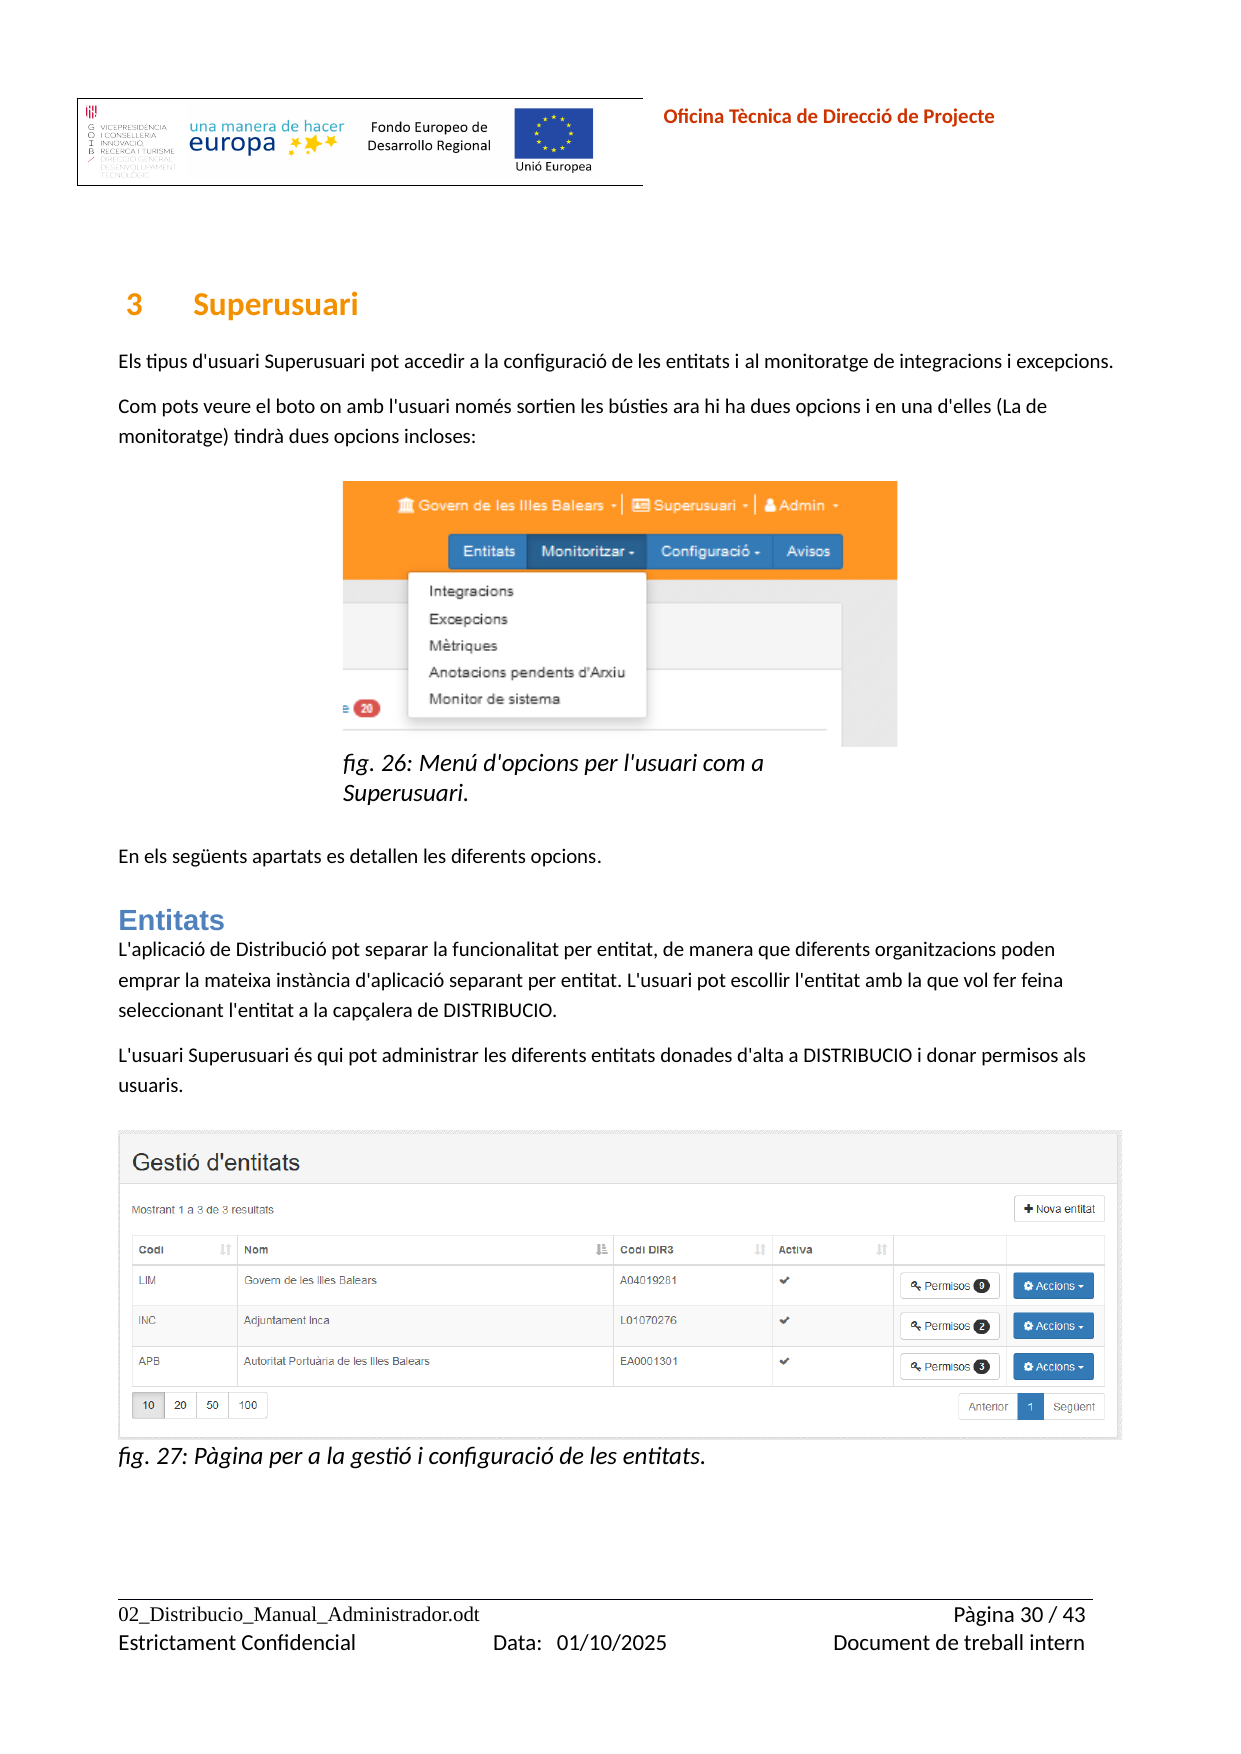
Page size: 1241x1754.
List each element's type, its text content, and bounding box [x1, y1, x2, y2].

text L'aplicació de Distribució pot separar la funcionalitat per entitat, de manera que diferents organitzacions poden emprar la mateixa instància d'aplicació separant per entitat. L'usuari pot escollir l'entitat amb la que vol fer feina seleccionant l'entitat a la capçalera de DISTRIBUCIO. [118, 936, 1122, 1023]
subtitle Superusuari [118, 283, 1122, 324]
text En els següents apartats es detallen les diferents opcions. [118, 469, 1122, 869]
subtitle Entitats [118, 903, 1122, 936]
text fig. 27: Pàgina per a la gestió i configuració de les entitats. [118, 1440, 1122, 1470]
picture [187, 103, 599, 180]
text Com pots veure el boto on amb l'usuari només sortien les bústies ara hi ha dues opcions i en una d'elles (La de monitoratge) tindrà dues opcions incloses: [118, 393, 1122, 449]
text L'usuari Superusuari és qui pot administrar les diferents entitats donades d'alta a DISTRIBUCIO i donar permisos als usuaris. [118, 1042, 1122, 1098]
text Els tipus d'usuari Superusuari pot accedir a la configuració de les entitats i al monitoratge de integracions i excepcions. [118, 348, 1122, 374]
picture [118, 1130, 1123, 1440]
text fig. 26: Menú d'opcions per l'usuari com a Superusuari. [343, 747, 897, 808]
picture [82, 103, 181, 180]
picture [342, 481, 898, 747]
